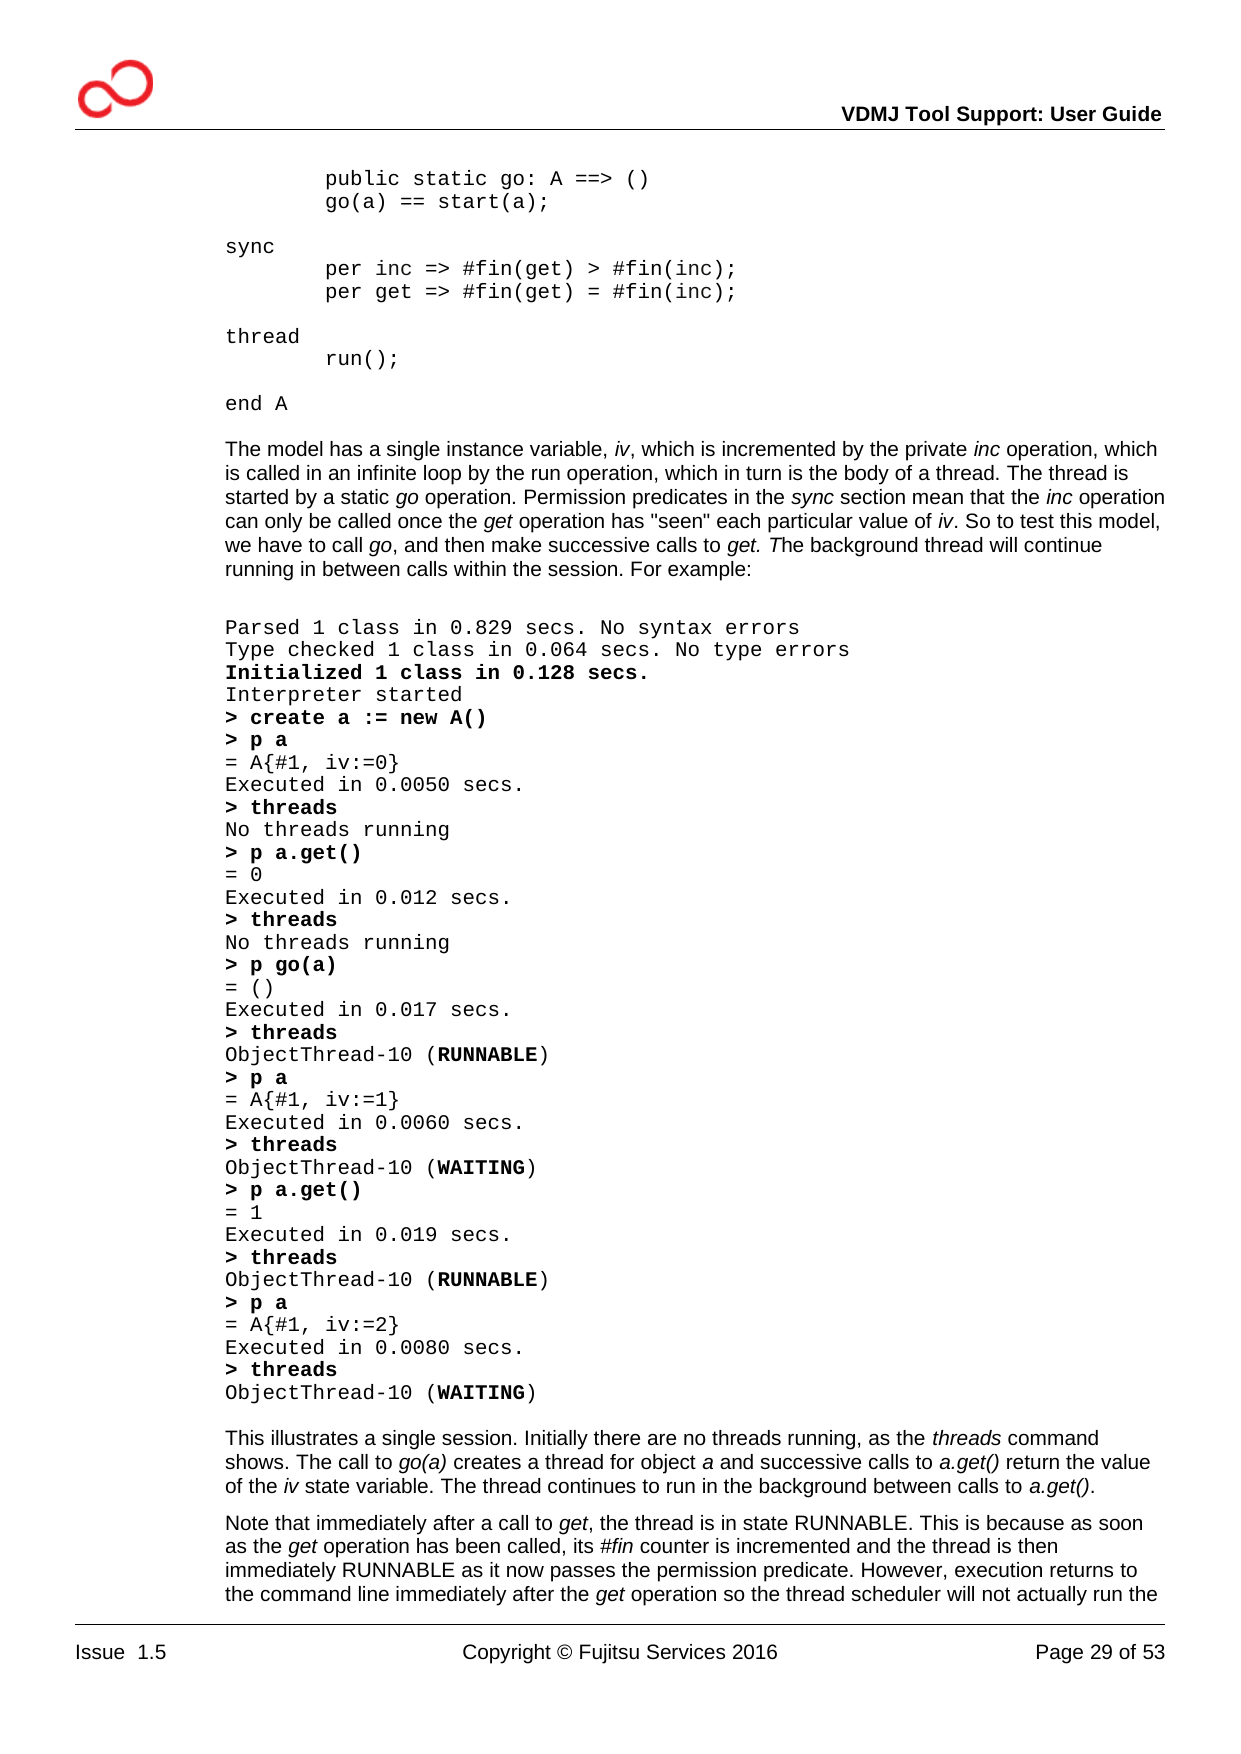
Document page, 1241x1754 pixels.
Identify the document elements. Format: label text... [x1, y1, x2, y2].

text ObjectThread-10 (RUNNABLE) [225, 1044, 1165, 1066]
text > p a [225, 729, 1165, 751]
text thread [225, 325, 1165, 348]
text run(); [225, 348, 1165, 370]
text Executed in 0.012 secs. [225, 886, 1165, 909]
text The model has a single instance variable, iv, which is incremented by the private inc operation, which is called in an infinite loop by the run operation, which in turn is the body of a thread. The thread is started by a static go operation. Permission predicates in the sync section mean that the inc operation can only be called once the get operation has "seen" each particular value of iv. So to test this model, we have to call go, and then make successive calls to get. The background thread will continue running in between calls within the session. For example: [225, 438, 1165, 581]
text > threads [225, 909, 1165, 931]
text = () [225, 976, 1165, 999]
text > threads [225, 1246, 1165, 1269]
text No threads running [225, 819, 1165, 841]
text > threads [225, 1134, 1165, 1156]
text per get => #fin(get) = #fin(inc); [225, 280, 1165, 303]
text Type checked 1 class in 0.064 secs. No type errors [225, 639, 1165, 661]
text Executed in 0.019 secs. [225, 1224, 1165, 1246]
text No threads running [225, 931, 1165, 954]
text go(a) == start(a); [225, 190, 1165, 213]
text = A{#1, iv:=0} [225, 751, 1165, 774]
text > threads [225, 1359, 1165, 1381]
text = A{#1, iv:=1} [225, 1089, 1165, 1111]
text > threads [225, 1021, 1165, 1044]
text public static go: A ==> () [225, 168, 1165, 190]
text Note that immediately after a call to get, the thread is in state RUNNABLE. This is because as soon as the get operation has been called, its #fin counter is incremented and the thread is then immediately RUNNABLE as it now passes the permission predicate. However, execution returns to the command line immediately after the get operation so the thread scheduler will not actually run the [225, 1511, 1165, 1607]
text ObjectThread-10 (WAITING) [225, 1156, 1165, 1179]
text Parsed 1 class in 0.829 secs. No syntax errors [225, 616, 1165, 639]
text > p a [225, 1066, 1165, 1089]
text = A{#1, iv:=2} [225, 1314, 1165, 1336]
text = 1 [225, 1201, 1165, 1224]
text Executed in 0.0060 secs. [225, 1111, 1165, 1134]
text per inc => #fin(get) > #fin(inc); [225, 258, 1165, 280]
text > p a.get() [225, 1179, 1165, 1201]
text ObjectThread-10 (RUNNABLE) [225, 1269, 1165, 1291]
picture [78, 52, 153, 128]
text > create a := new A() [225, 706, 1165, 729]
text Executed in 0.017 secs. [225, 999, 1165, 1021]
text sync [225, 235, 1165, 258]
text This illustrates a single session. Initially there are no threads running, as the threads command shows. The call to go(a) creates a thread for object a and successive calls to a.get() return the value of the iv state variable. The thread continues to run in the background between calls to a.get(). [225, 1426, 1165, 1498]
text ObjectThread-10 (WAITING) [225, 1381, 1165, 1404]
text > p a.get() [225, 841, 1165, 864]
text Initialized 1 class in 0.128 secs. [225, 661, 1165, 684]
text > p a [225, 1291, 1165, 1314]
text Executed in 0.0050 secs. [225, 774, 1165, 796]
text end A [225, 393, 1165, 415]
text = 0 [225, 864, 1165, 886]
text Interpreter started [225, 684, 1165, 706]
text > threads [225, 796, 1165, 819]
text Executed in 0.0080 secs. [225, 1336, 1165, 1359]
text > p go(a) [225, 954, 1165, 976]
